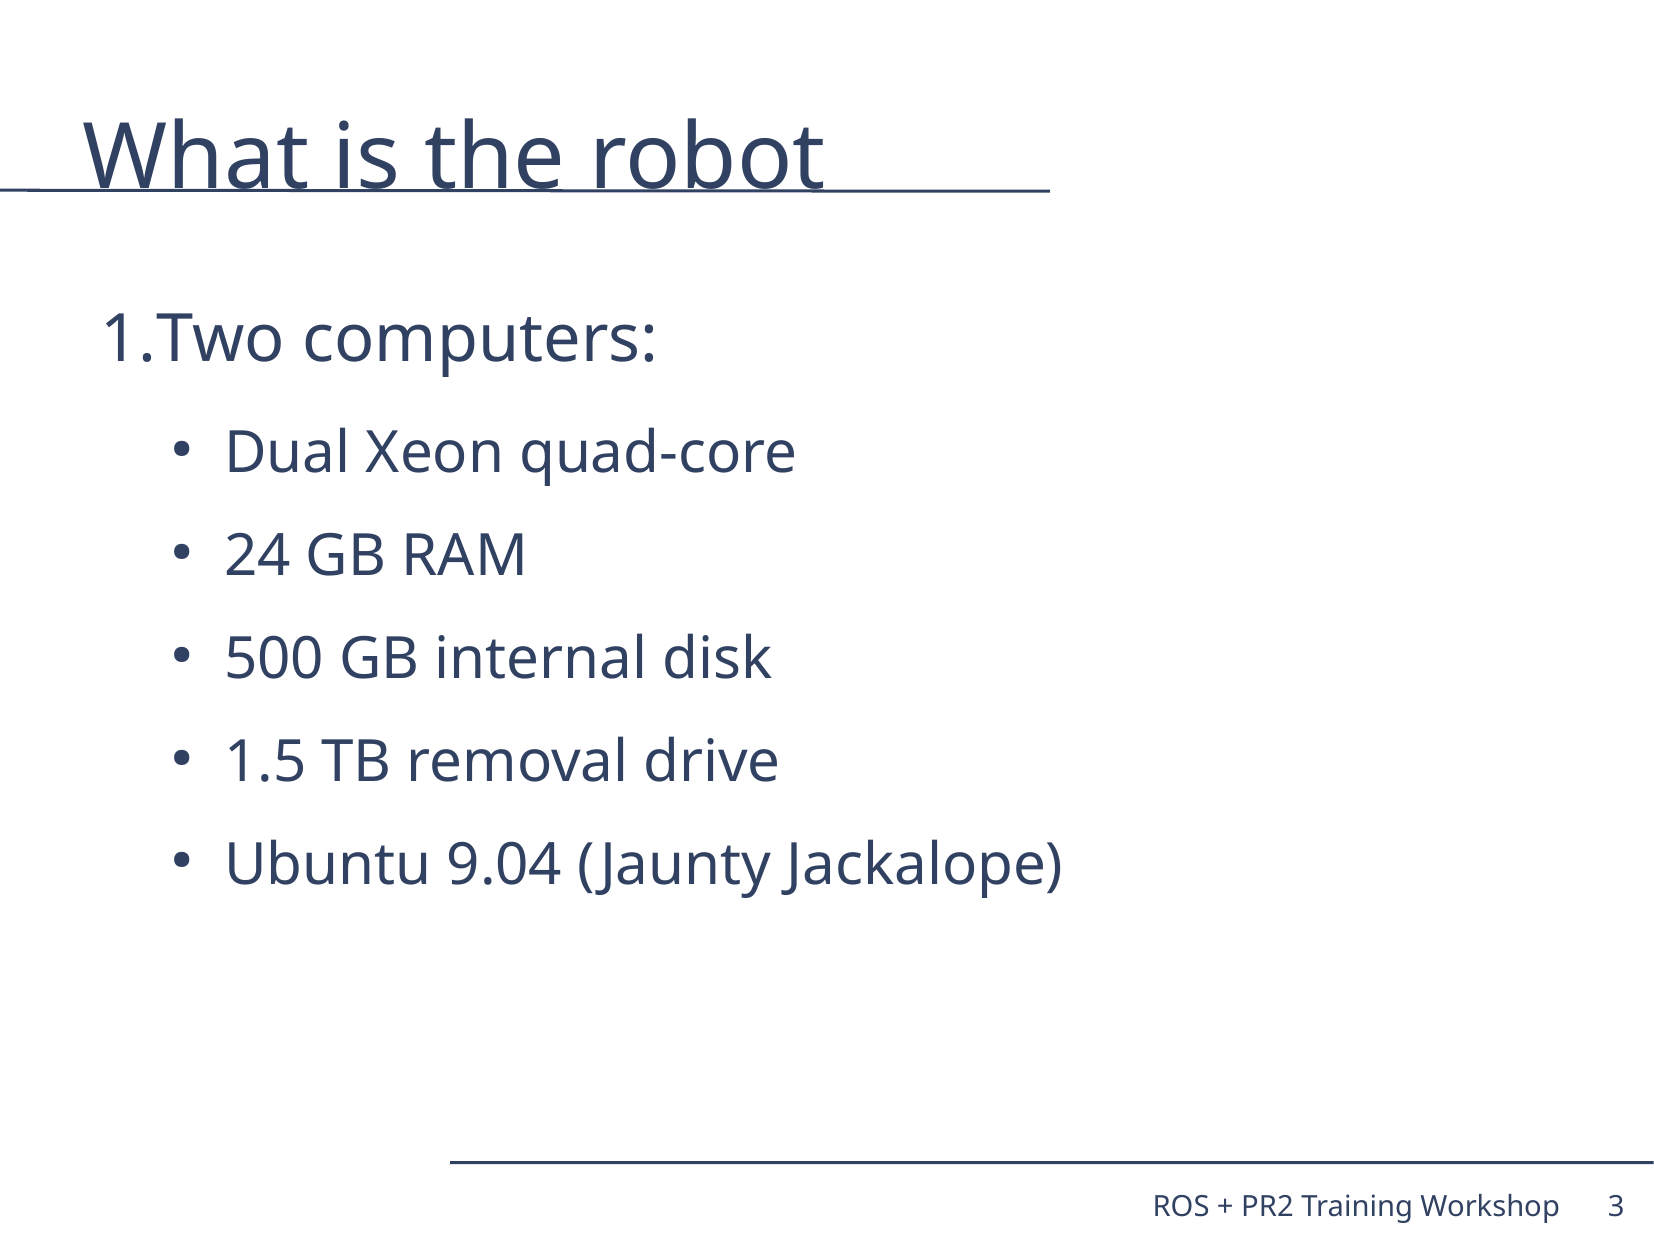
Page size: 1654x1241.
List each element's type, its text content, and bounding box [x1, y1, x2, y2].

title What is the robot [82, 56, 1571, 250]
list Two computers: Dual Xeon quad-core 24 GB RAM 500 GB internal disk 1.5 TB removal drive Ubuntu 9.04 (Jaunty Jackalope) [82, 290, 1571, 1109]
